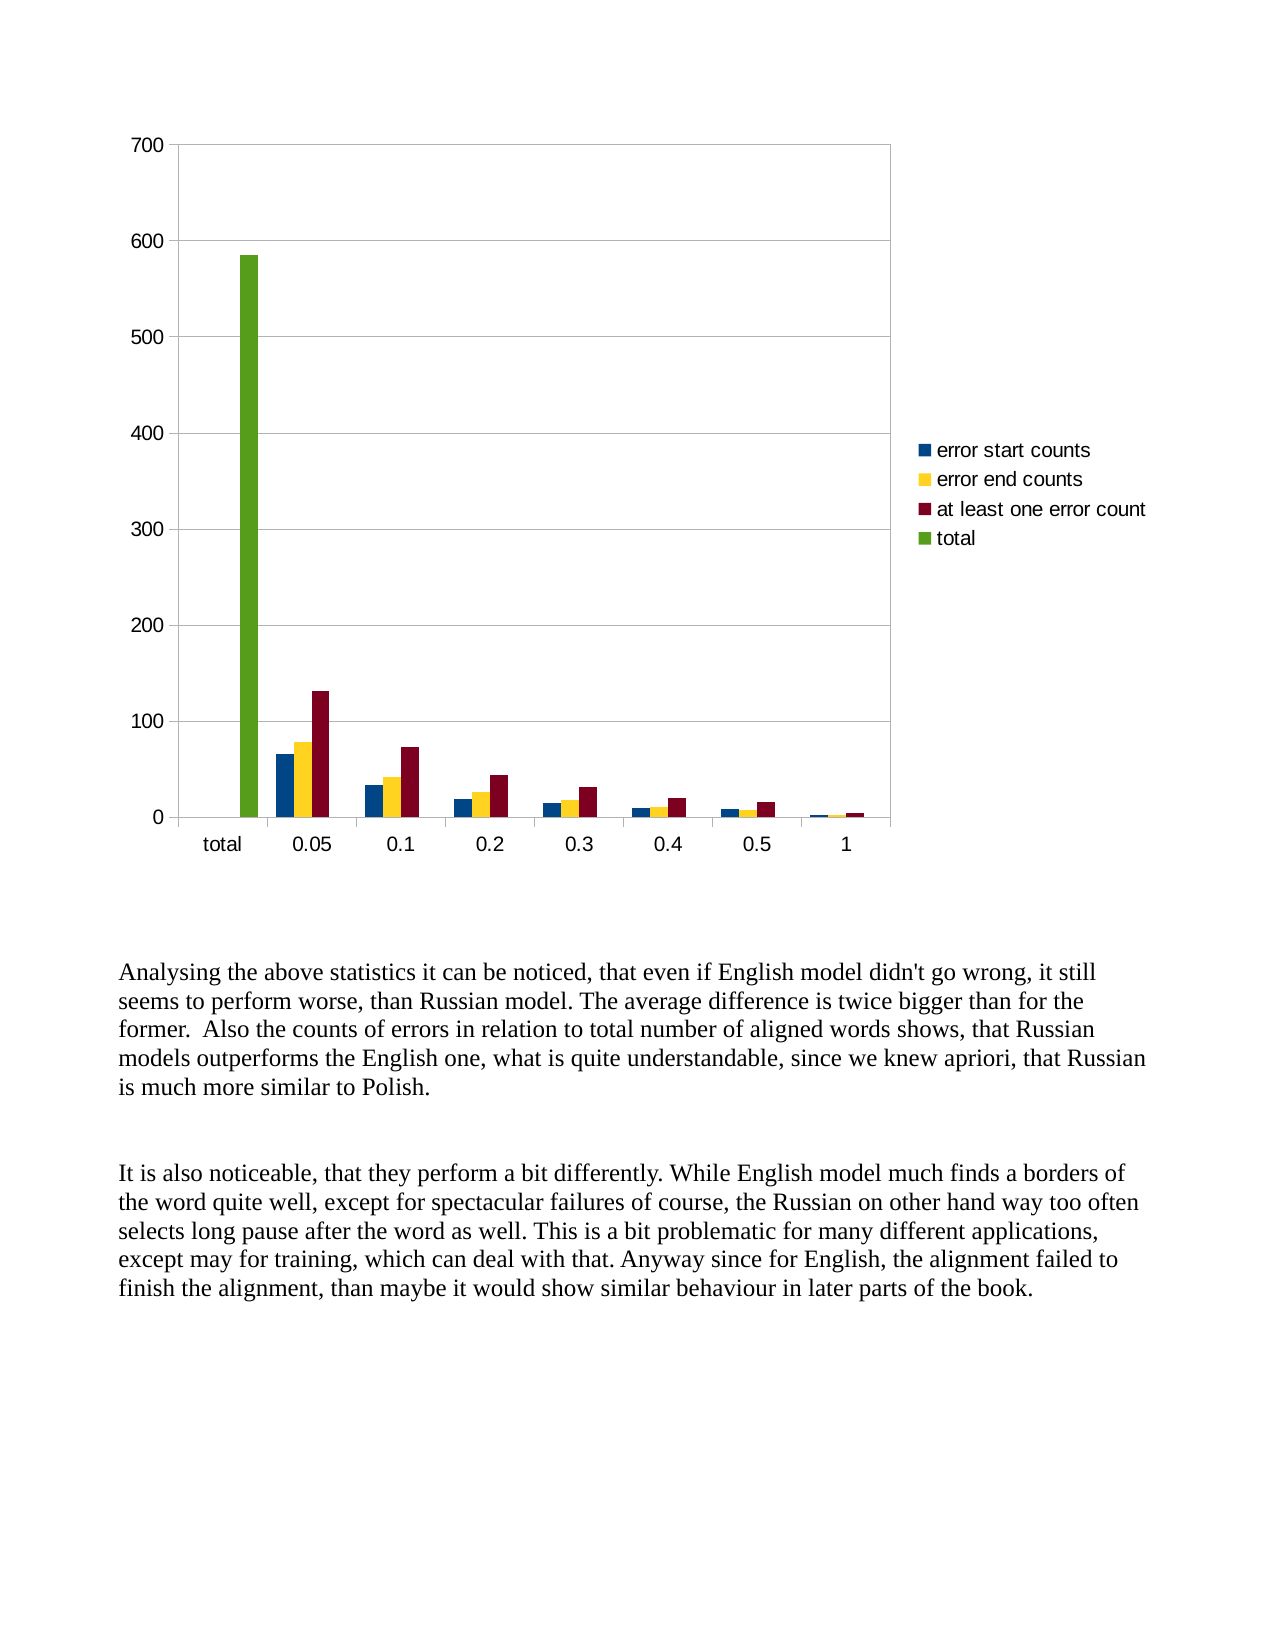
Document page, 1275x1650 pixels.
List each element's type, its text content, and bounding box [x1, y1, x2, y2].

text Analysing the above statistics it can be noticed, that even if English model didn't go wrong, it still seems to perform worse, than Russian model. The average difference is twice bigger than for the former. Also the counts of errors in relation to total number of aligned words shows, that Russian models outperforms the English one, what is quite understandable, since we knew apriori, that Russian is much more similar to Polish. [118, 957, 1157, 1101]
text It is also noticeable, that they perform a bit differently. While English model much finds a borders of the word quite well, except for spectacular failures of course, the Russian on other hand way too often selects long pause after the word as well. This is a bit problematic for many different applications, except may for training, which can deal with that. Anyway since for English, the alignment failed to finish the alignment, than maybe it would show similar behaviour in later parts of the book. [118, 1158, 1157, 1302]
